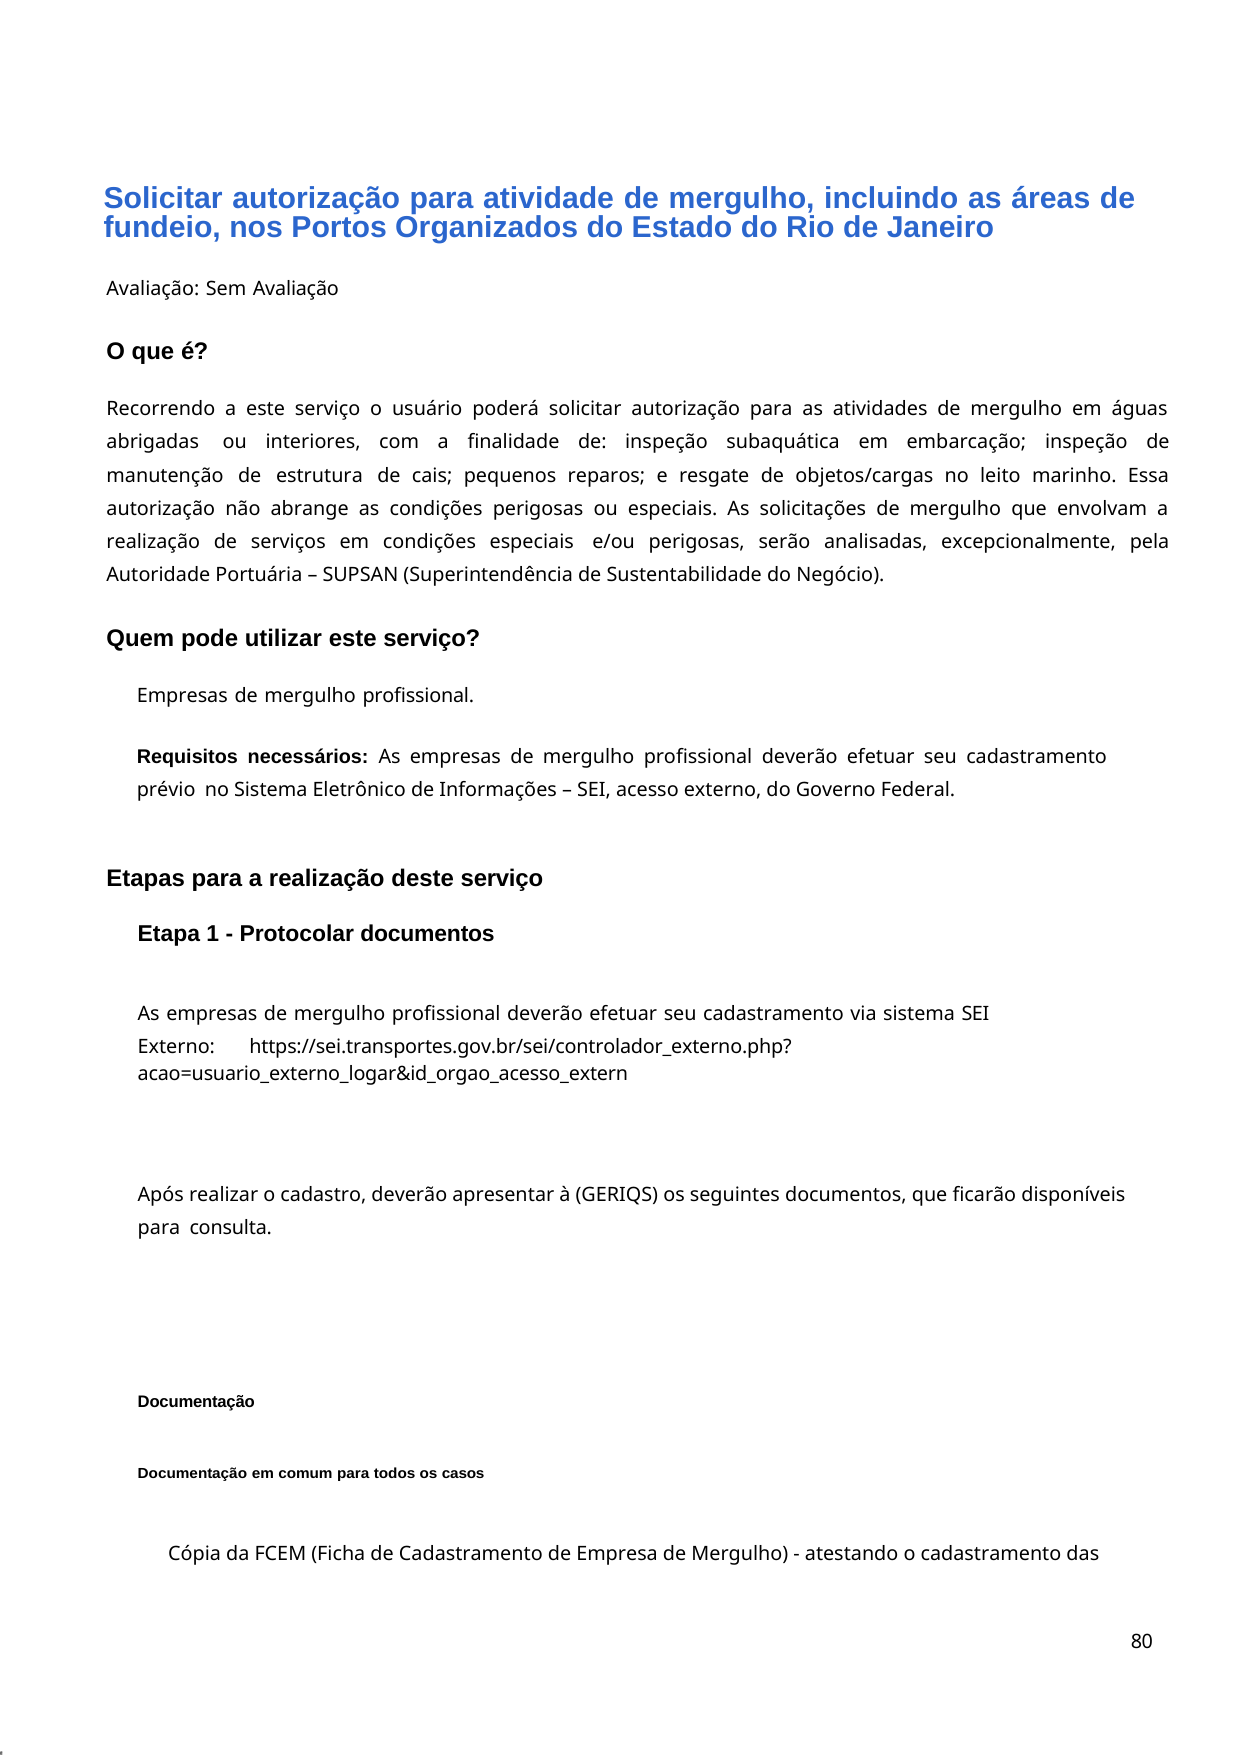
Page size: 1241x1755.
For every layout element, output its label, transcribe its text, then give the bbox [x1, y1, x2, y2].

text As empresas de mergulho profissional deverão efetuar seu cadastramento via sistema SEI [137, 999, 1241, 1027]
text Empresas de mergulho profissional. [137, 681, 1241, 708]
subtitle Etapa 1 - Protocolar documentos [137, 920, 1241, 946]
text Cópia da FCEM (Ficha de Cadastramento de Empresa de Mergulho) - atestando o cadastramento das [168, 1540, 1146, 1567]
subtitle Quem pode utilizar este serviço? [106, 624, 1241, 651]
text Documentação [137, 1391, 1241, 1411]
text Requisitos necessários: As empresas de mergulho profissional deverão efetuar seu cadastramento prévio no Sistema Eletrônico de Informações – SEI, acesso externo, do Governo Federal. [137, 742, 1173, 802]
text Externo: https://sei.transportes.gov.br/sei/controlador_externo.php?acao=usuario_externo_logar&id_orgao_acesso_extern [137, 1032, 1241, 1086]
text Recorrendo a este serviço o usuário poderá solicitar autorização para as atividades de mergulho em águas abrigadas ou interiores, com a finalidade de: inspeção subaquática em embarcação; inspeção de manutenção de estrutura de cais; pequenos reparos; e resgate de objetos/cargas no leito marinho. Essa autorização não abrange as condições perigosas ou especiais. As solicitações de mergulho que envolvam a realização de serviços em condições especiais e/ou perigosas, serão analisadas, excepcionalmente, pela Autoridade Portuária – SUPSAN (Superintendência de Sustentabilidade do Negócio). [106, 395, 1169, 587]
text Documentação em comum para todos os casos [137, 1465, 1241, 1482]
text Avaliação: Sem Avaliação [106, 274, 1241, 301]
subtitle Etapas para a realização deste serviço [106, 863, 1241, 891]
subtitle O que é? [106, 337, 1241, 365]
subtitle Solicitar autorização para atividade de mergulho, incluindo as áreas de fundeio, nos Portos Organizados do Estado do Rio de Janeiro [103, 185, 1136, 244]
text Após realizar o cadastro, deverão apresentar à (GERIQS) os seguintes documentos, que ficarão disponíveis para consulta. [137, 1180, 1146, 1240]
